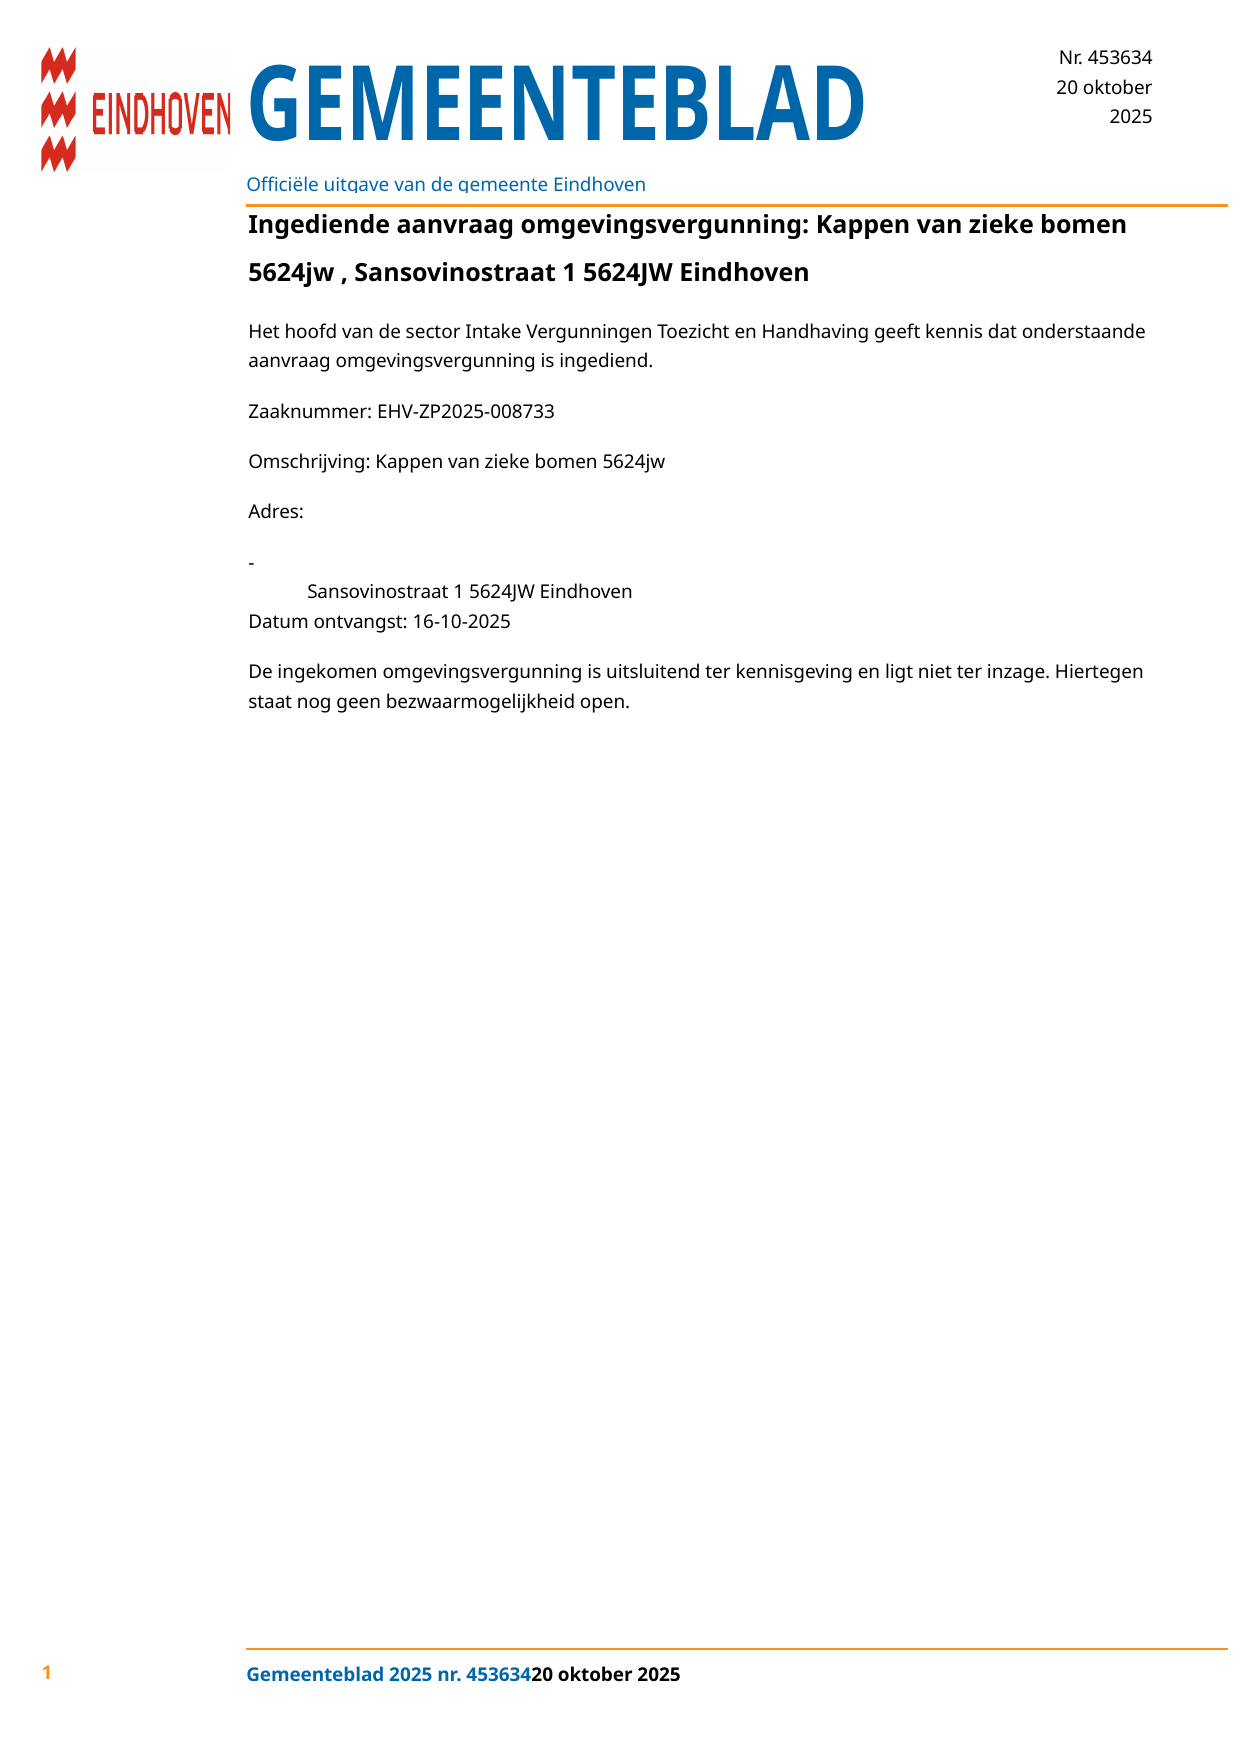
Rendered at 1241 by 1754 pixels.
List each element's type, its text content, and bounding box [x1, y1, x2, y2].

list Sansovinostraat 1 5624JW Eindhoven [248, 579, 1152, 604]
text Ingediende aanvraag omgevingsvergunning: Kappen van zieke bomen 5624jw , Sansovinostraat 1 5624JW Eindhoven [248, 207, 1152, 288]
picture [41, 47, 231, 172]
text De ingekomen omgevingsvergunning is uitsluitend ter kennisgeving en ligt niet ter inzage. Hiertegen staat nog geen bezwaarmogelijkheid open. [248, 659, 1152, 714]
text Omschrijving: Kappen van zieke bomen 5624jw [248, 448, 1152, 474]
text Zaaknummer: EHV-ZP2025-008733 [248, 398, 1152, 424]
text Adres: [248, 499, 1152, 524]
text Het hoofd van de sector Intake Vergunningen Toezicht en Handhaving geeft kennis dat onderstaande aanvraag omgevingsvergunning is ingediend. [248, 318, 1152, 373]
text Datum ontvangst: 16-10-2025 [248, 608, 1152, 634]
